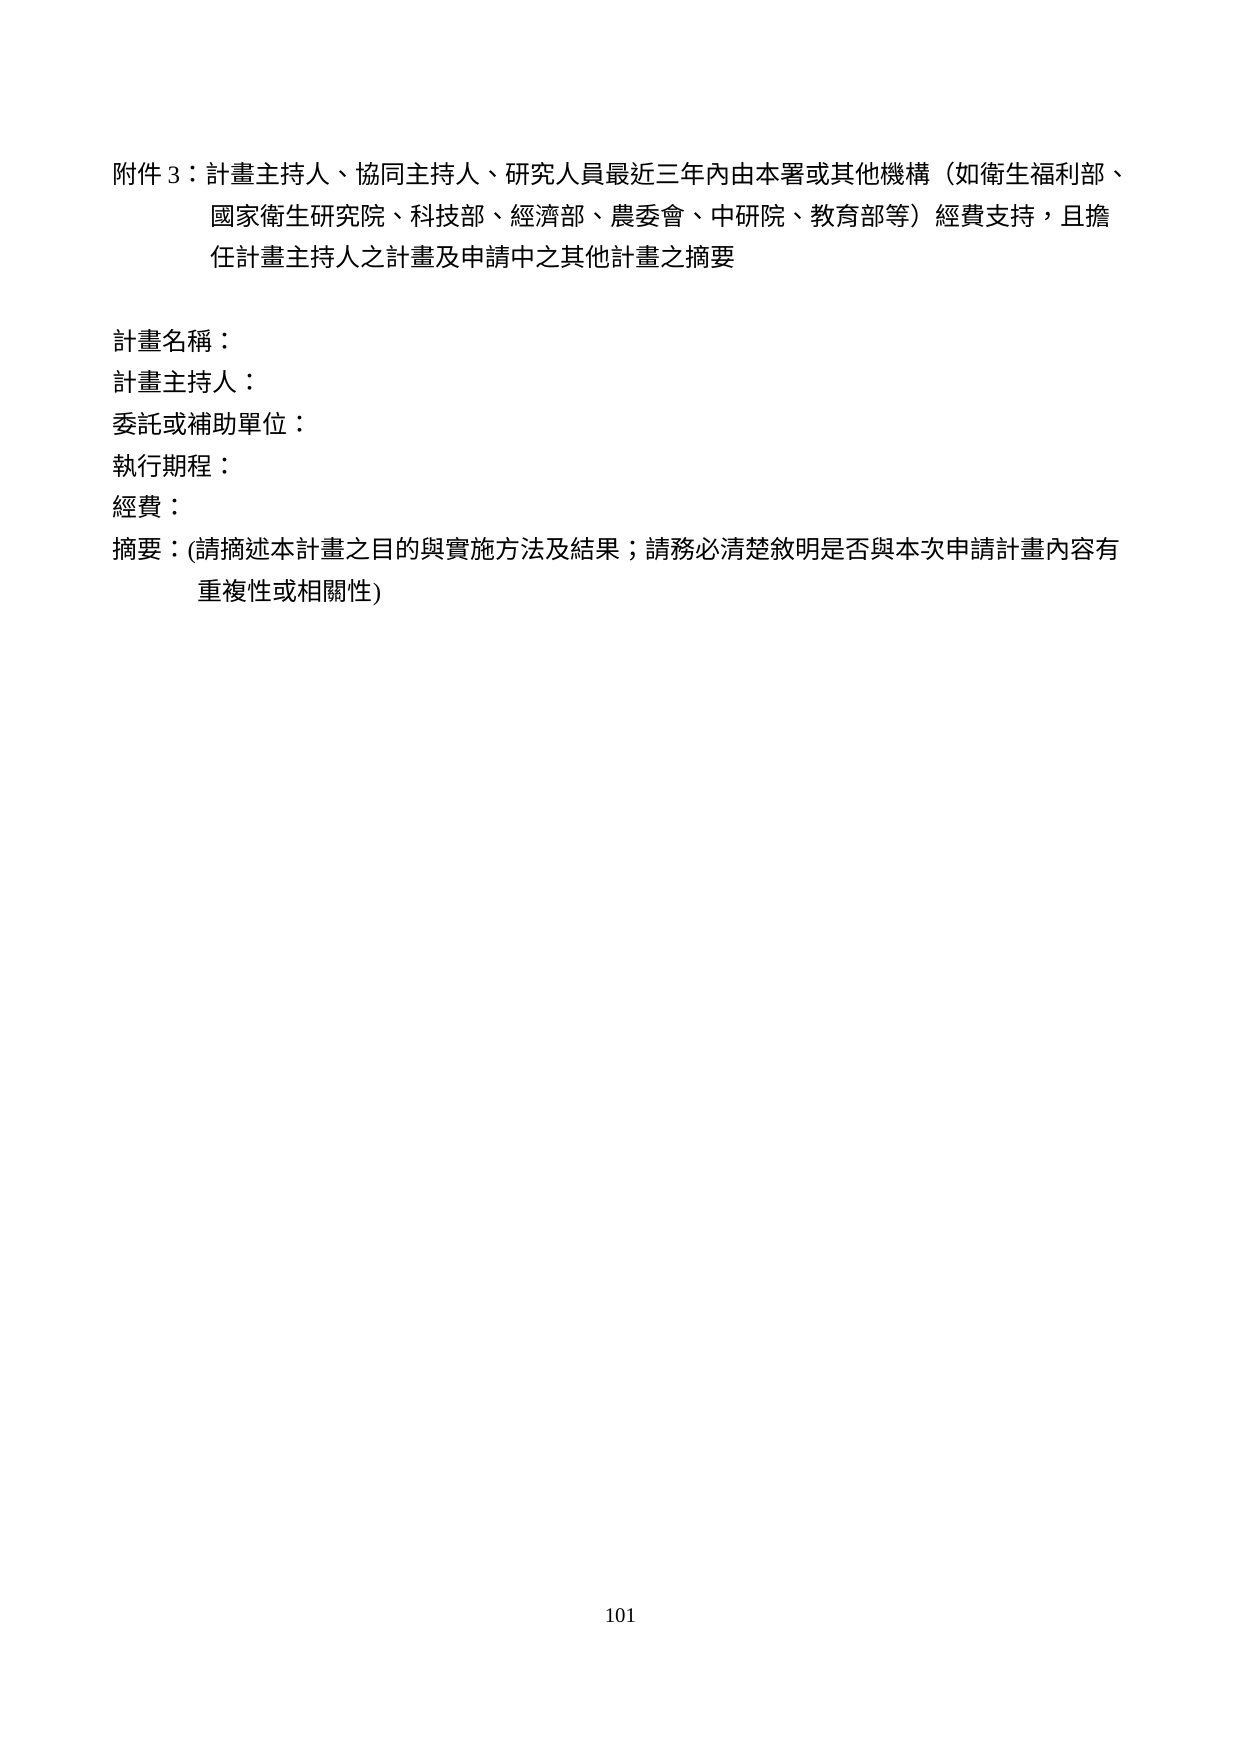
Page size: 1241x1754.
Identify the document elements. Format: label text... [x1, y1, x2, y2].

text 摘要：(請摘述本計畫之目的與實施方法及結果；請務必清楚敘明是否與本次申請計畫內容有重複性或相關性) [112, 525, 1128, 608]
text 計畫名稱： [112, 317, 1128, 358]
text 委託或補助單位： [112, 400, 1128, 442]
text 附件3：計畫主持人、協同主持人、研究人員最近三年內由本署或其他機構（如衛生福利部、國家衛生研究院、科技部、經濟部、農委會、中研院、教育部等）經費支持，且擔任計畫主持人之計畫及申請中之其他計畫之摘要 [112, 150, 1128, 275]
text 計畫主持人： [112, 358, 1128, 400]
text 經費： [112, 483, 1128, 525]
text 執行期程： [112, 442, 1128, 483]
